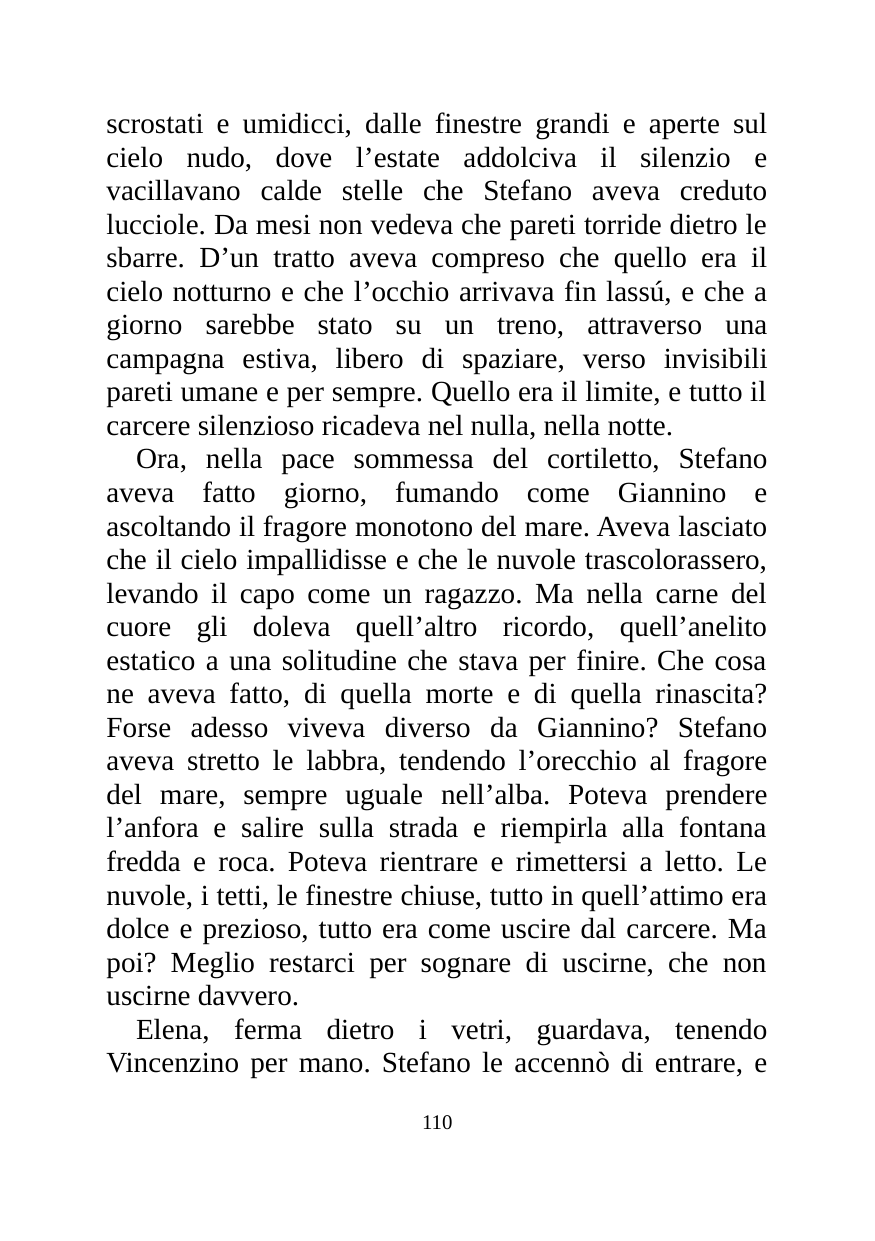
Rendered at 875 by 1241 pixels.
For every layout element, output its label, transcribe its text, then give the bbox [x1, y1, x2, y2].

text Elena, ferma dietro i vetri, guardava, tenendo Vincenzino per mano. Stefano le accennò di entrare, e [106, 1012, 768, 1079]
text Ora, nella pace sommessa del cortiletto, Stefano aveva fatto giorno, fumando come Giannino e ascoltando il fragore monotono del mare. Aveva lasciato che il cielo impallidisse e che le nuvole trascolorassero, levando il capo come un ragazzo. Ma nella carne del cuore gli doleva quell’altro ricordo, quell’anelito estatico a una solitudine che stava per finire. Che cosa ne aveva fatto, di quella morte e di quella rinascita? Forse adesso viveva diverso da Giannino? Stefano aveva stretto le labbra, tendendo l’orecchio al fragore del mare, sempre uguale nell’alba. Poteva prendere l’anfora e salire sulla strada e riempirla alla fontana fredda e roca. Poteva rientrare e rimettersi a letto. Le nuvole, i tetti, le finestre chiuse, tutto in quell’attimo era dolce e prezioso, tutto era come uscire dal carcere. Ma poi? Meglio restarci per sognare di uscirne, che non uscirne davvero. [106, 442, 768, 1012]
text scrostati e umidicci, dalle finestre grandi e aperte sul cielo nudo, dove l’estate addolciva il silenzio e vacillavano calde stelle che Stefano aveva creduto lucciole. Da mesi non vedeva che pareti torride dietro le sbarre. D’un tratto aveva compreso che quello era il cielo notturno e che l’occhio arrivava fin lassú, e che a giorno sarebbe stato su un treno, attraverso una campagna estiva, libero di spaziare, verso invisibili pareti umane e per sempre. Quello era il limite, e tutto il carcere silenzioso ricadeva nel nulla, nella notte. [106, 106, 768, 442]
